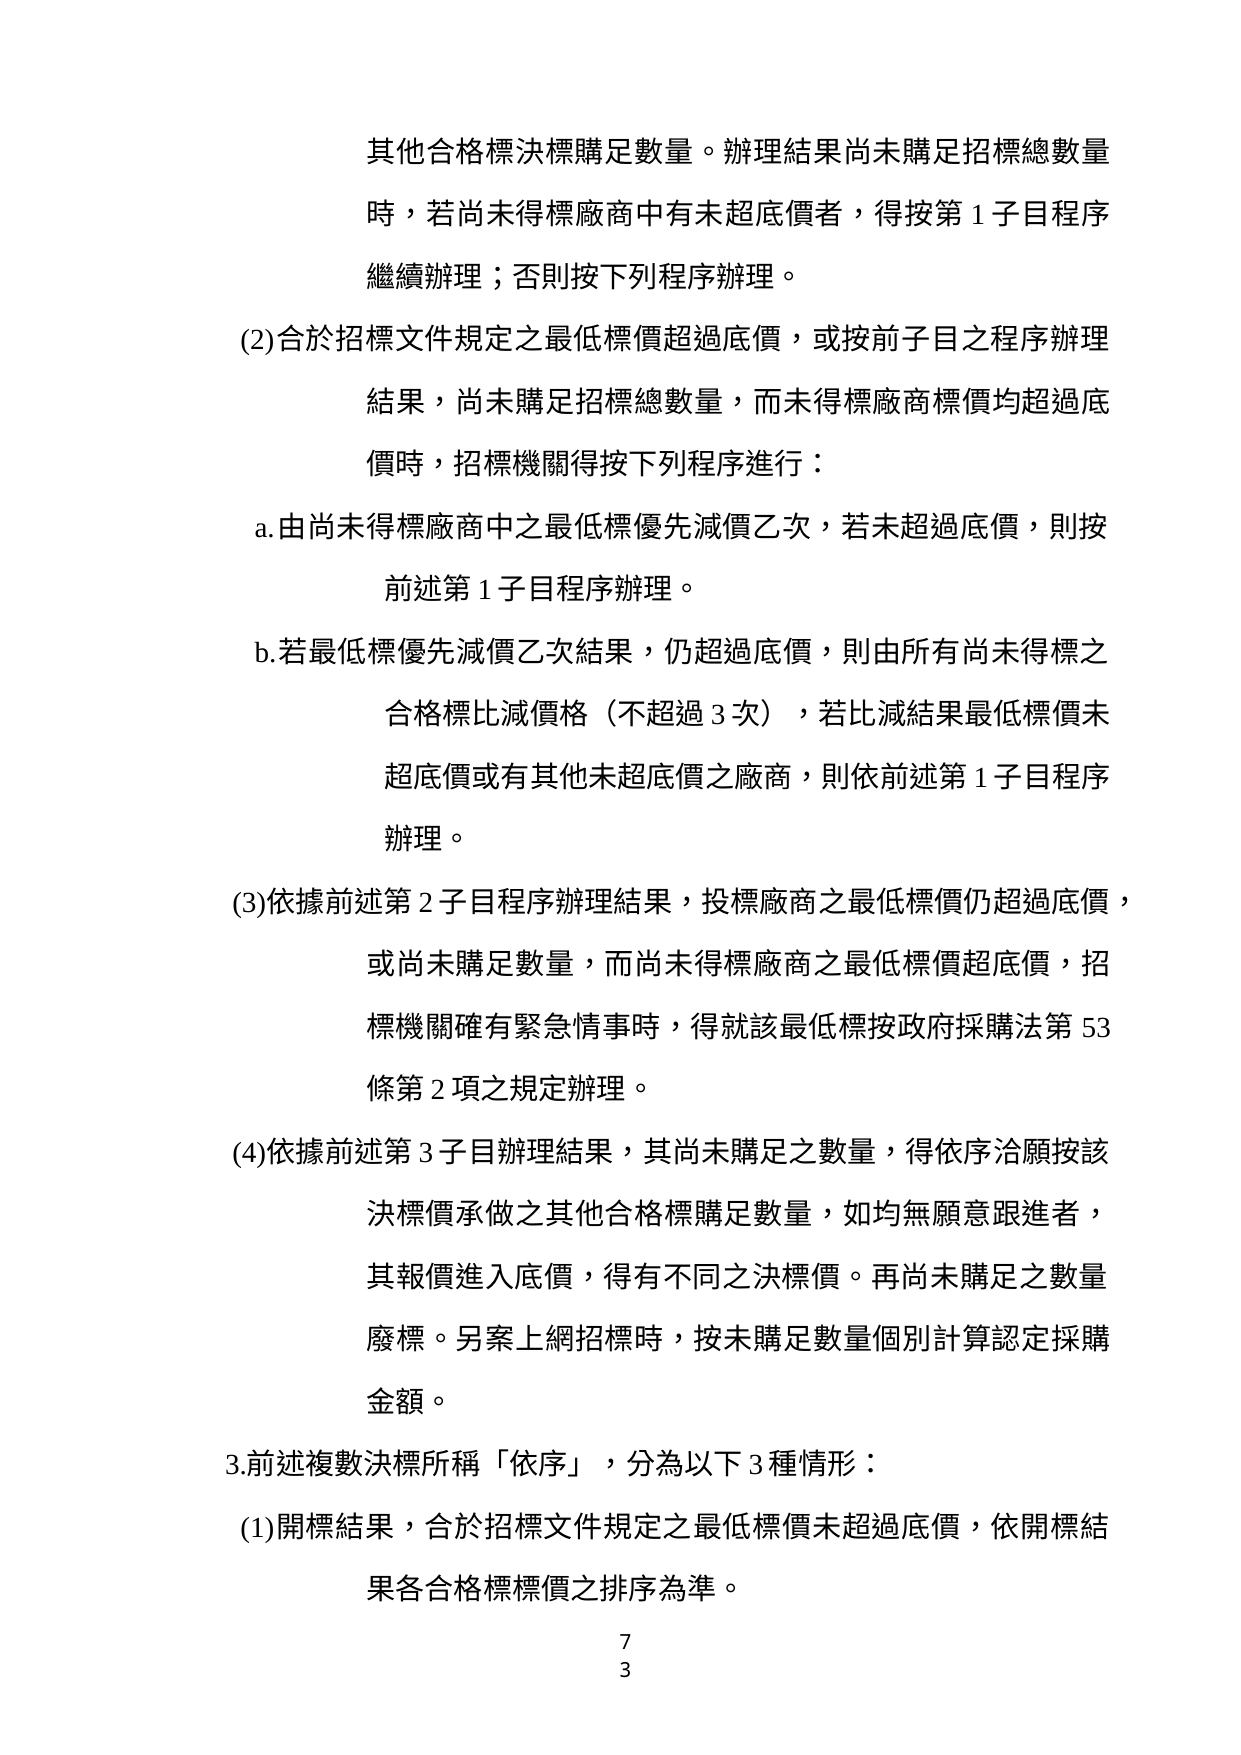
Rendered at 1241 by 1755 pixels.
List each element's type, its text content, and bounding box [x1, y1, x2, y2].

text (2)合於招標文件規定之最低標價超過底價，或按前子目之程序辦理結果，尚未購足招標總數量，而未得標廠商標價均超過底價時，招標機關得按下列程序進行： [130, 295, 1110, 483]
text (4)依據前述第3子目辦理結果，其尚未購足之數量，得依序洽願按該決標價承做之其他合格標購足數量，如均無願意跟進者，其報價進入底價，得有不同之決標價。再尚未購足之數量，廢標。另案上網招標時，按未購足數量個別計算認定採購金額。 [130, 1108, 1110, 1420]
text 其他合格標決標購足數量。辦理結果尚未購足招標總數量時，若尚未得標廠商中有未超底價者，得按第1子目程序繼續辦理；否則按下列程序辦理。 [130, 108, 1110, 295]
text (3)依據前述第2子目程序辦理結果，投標廠商之最低標價仍超過底價，或尚未購足數量，而尚未得標廠商之最低標價超底價，招標機關確有緊急情事時，得就該最低標按政府採購法第53條第2項之規定辦理。 [130, 858, 1110, 1108]
text a.由尚未得標廠商中之最低標優先減價乙次，若未超過底價，則按前述第1子目程序辦理。 [130, 483, 1110, 608]
text (1)開標結果，合於招標文件規定之最低標價未超過底價，依開標結果各合格標標價之排序為準。 [130, 1483, 1110, 1608]
text 3.前述複數決標所稱「依序」，分為以下3種情形： [130, 1420, 1110, 1483]
text b.若最低標優先減價乙次結果，仍超過底價，則由所有尚未得標之合格標比減價格（不超過3次），若比減結果最低標價未超底價或有其他未超底價之廠商，則依前述第1子目程序辦理。 [130, 608, 1110, 858]
